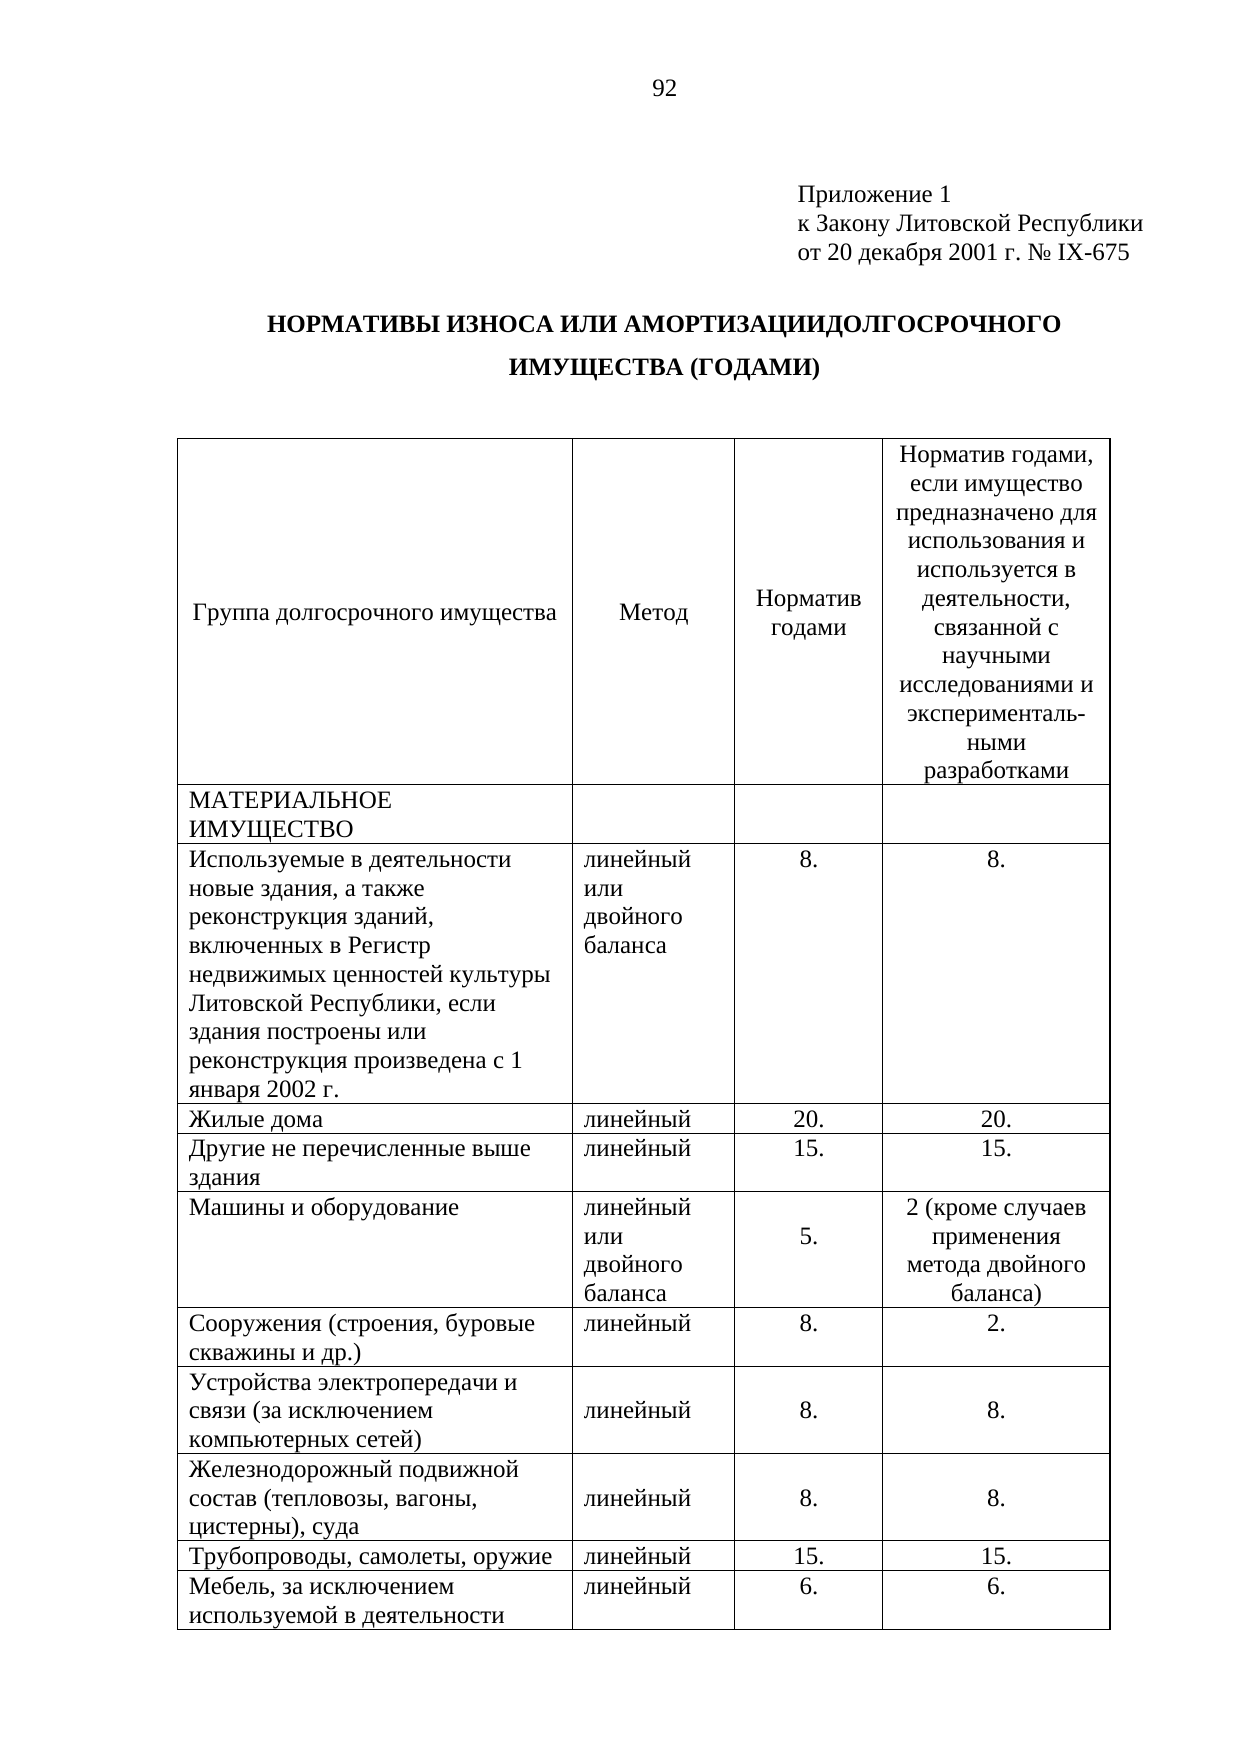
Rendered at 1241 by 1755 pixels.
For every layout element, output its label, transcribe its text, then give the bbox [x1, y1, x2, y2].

table_cell Устройства электропередачи и связи (за исключением компьютерных сетей) [178, 1367, 572, 1453]
table_cell Машины и оборудование [178, 1192, 572, 1307]
table_cell 15. [883, 1541, 1109, 1570]
table_header Норматив годами [735, 439, 882, 784]
table_cell Железнодорожный подвижной состав (тепловозы, вагоны, цистерны), суда [178, 1454, 572, 1540]
table_cell Трубопроводы, самолеты, оружие [178, 1541, 572, 1570]
table_cell 15. [735, 1541, 882, 1570]
table_cell 20. [735, 1104, 882, 1132]
table_cell 8. [735, 844, 882, 1103]
table_cell 15. [883, 1134, 1109, 1191]
table_cell линейный [573, 1104, 734, 1132]
table_cell 20. [883, 1104, 1109, 1132]
text от 20 декабря 2001 г. № IX-675 [177, 237, 1152, 266]
table_cell 8. [883, 844, 1109, 1103]
table_header Норматив годами, если имущество предназначено для использования и используется в деятельности, связанной с научными исследованиями и эксперименталь-ными разработками [883, 439, 1109, 784]
table_cell линейный [573, 1367, 734, 1453]
table_cell линейный или двойного баланса [573, 844, 734, 1103]
table_cell 8. [883, 1454, 1109, 1540]
table_cell МАТЕРИАЛЬНОЕ ИМУЩЕСТВО [178, 785, 572, 843]
table_cell линейный [573, 1454, 734, 1540]
table_cell Мебель, за исключением используемой в деятельности [178, 1571, 572, 1628]
table_cell 2. [883, 1308, 1109, 1366]
table_cell Используемые в деятельности новые здания, а также реконструкция зданий, включенных в Регистр недвижимых ценностей культуры Литовской Республики, если здания построены или реконструкция произведена с 1 января 2002 г. [178, 844, 572, 1103]
table_cell Другие не перечисленные выше здания [178, 1134, 572, 1191]
table_cell линейный [573, 1308, 734, 1366]
text к Закону Литовской Республики [177, 208, 1152, 237]
table_cell 5. [735, 1192, 882, 1307]
table_cell 8. [735, 1367, 882, 1453]
table_cell 6. [883, 1571, 1109, 1628]
table_cell 15. [735, 1134, 882, 1191]
table_cell 8. [883, 1367, 1109, 1453]
table_cell линейный или двойного баланса [573, 1192, 734, 1307]
table_cell 8. [735, 1308, 882, 1366]
table_cell 8. [735, 1454, 882, 1540]
table_cell 6. [735, 1571, 882, 1628]
table_cell линейный [573, 1541, 734, 1570]
table_header Метод [573, 439, 734, 784]
table_cell [735, 785, 882, 843]
table_cell линейный [573, 1134, 734, 1191]
table_cell [573, 785, 734, 843]
table_cell линейный [573, 1571, 734, 1628]
table_cell Жилые дома [178, 1104, 572, 1132]
text Приложение 1 [177, 179, 1152, 208]
table_cell 2 (кроме случаев применения метода двойного баланса) [883, 1192, 1109, 1307]
table_cell [883, 785, 1109, 843]
table_cell Сооружения (строения, буровые скважины и др.) [178, 1308, 572, 1366]
text НОРМАТИВЫ ИЗНОСА ИЛИ АМОРТИЗАЦИИДОЛГОСРОЧНОГО ИМУЩЕСТВА (ГОДАМИ) [177, 309, 1152, 381]
table_header Группа долгосрочного имущества [178, 439, 572, 784]
